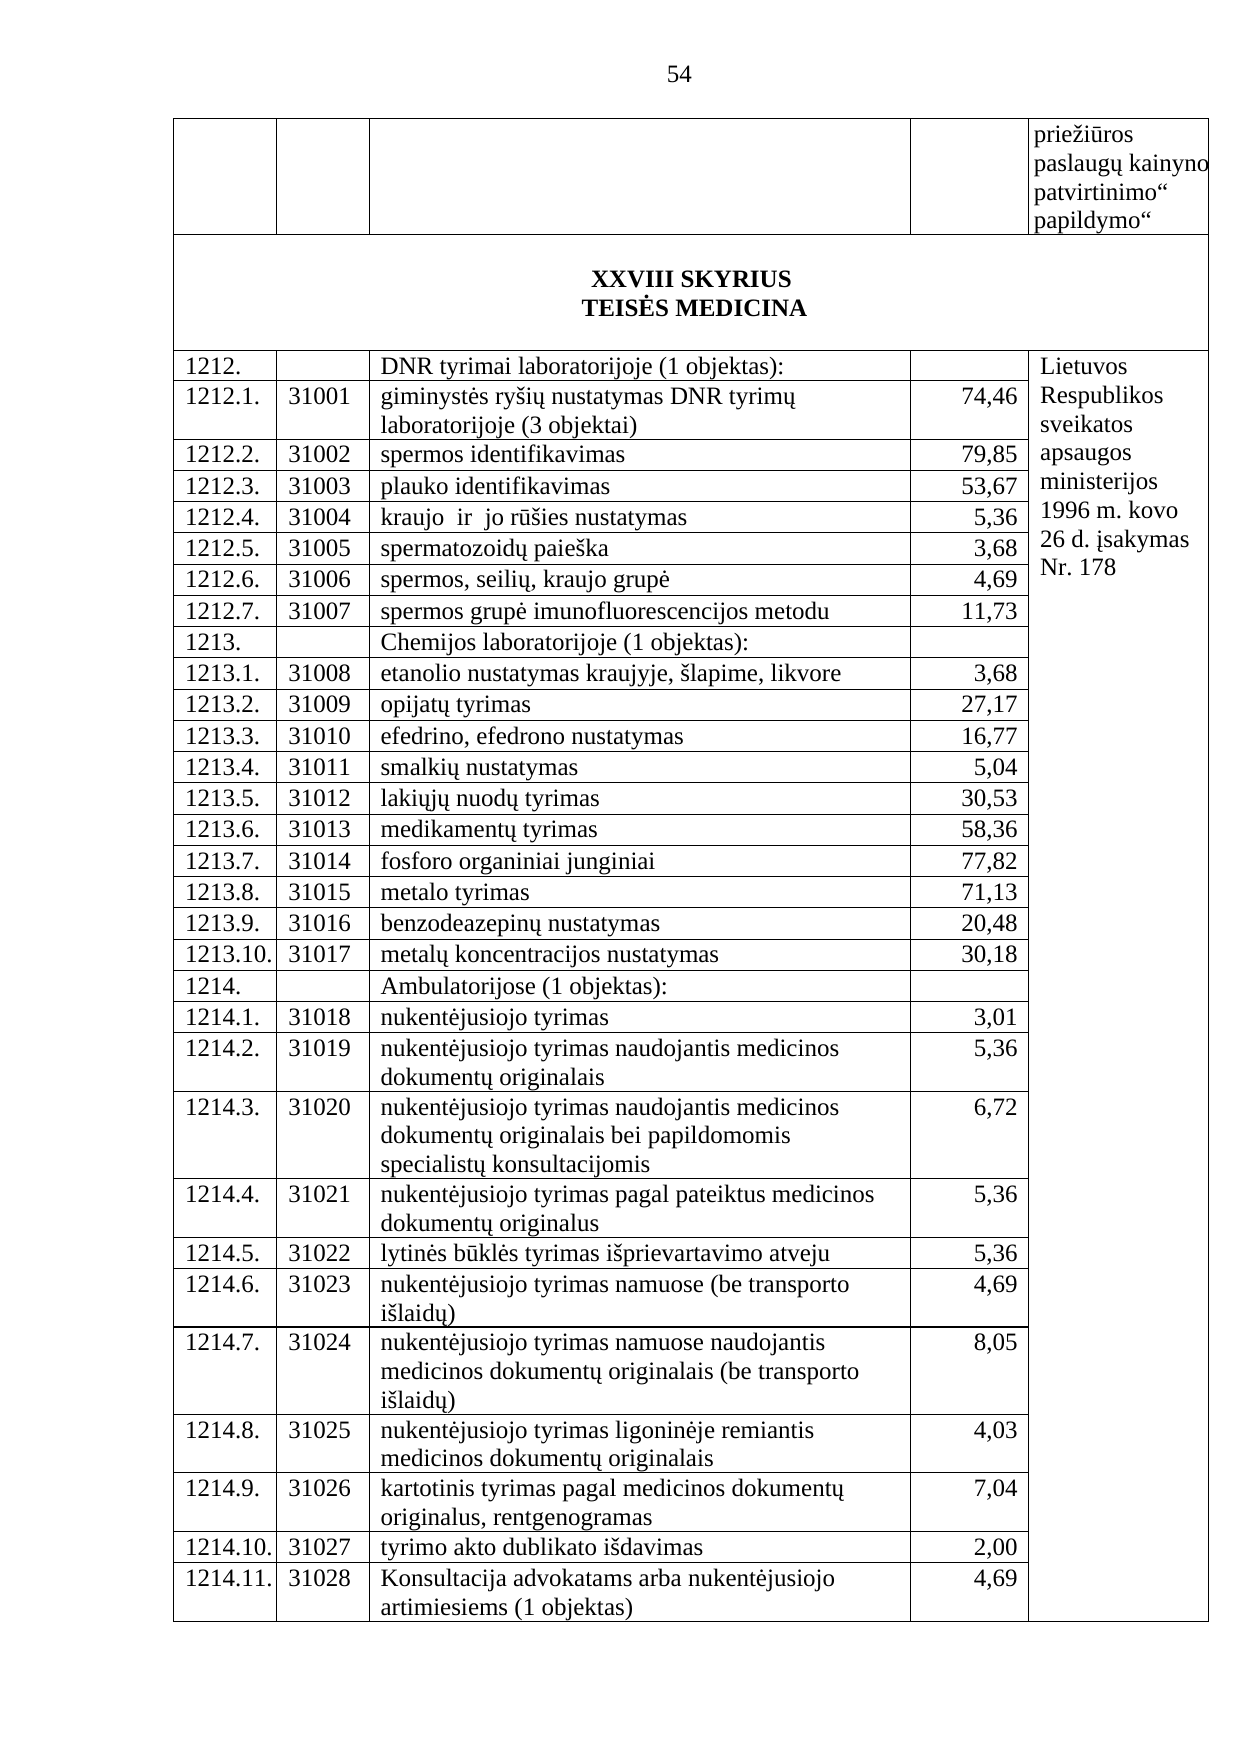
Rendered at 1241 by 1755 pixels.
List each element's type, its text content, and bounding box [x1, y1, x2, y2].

table_cell 1213.7. [174, 846, 276, 876]
table_cell 1212.4. [174, 502, 276, 532]
table_cell 31018 [277, 1002, 369, 1032]
table_cell 1214.11. [174, 1563, 276, 1621]
table_cell 1213.9. [174, 908, 276, 938]
table_cell 1214.6. [174, 1269, 276, 1326]
table_cell [1209, 1562, 1222, 1621]
table_cell [911, 627, 1028, 657]
table_cell 16,77 [911, 721, 1028, 751]
table_cell [1209, 876, 1222, 907]
table_cell 1212.2. [174, 440, 276, 470]
table_cell 31008 [277, 658, 369, 688]
table_cell 1214. [174, 971, 276, 1001]
table_cell 31019 [277, 1033, 369, 1091]
table_cell [370, 119, 910, 234]
table_cell kraujo ir jo rūšies nustatymas [370, 502, 910, 532]
table_cell nukentėjusiojo tyrimas namuose (be transporto išlaidų) [370, 1269, 910, 1326]
table_cell lakiųjų nuodų tyrimas [370, 783, 910, 813]
table_cell 11,73 [911, 596, 1028, 626]
table_cell 31007 [277, 596, 369, 626]
table_cell [277, 971, 369, 1001]
table_cell spermos grupė imunofluorescencijos metodu [370, 596, 910, 626]
table_cell 31002 [277, 440, 369, 470]
table_cell fosforo organiniai junginiai [370, 846, 910, 876]
table_cell 5,36 [911, 1238, 1028, 1268]
table_cell [174, 119, 276, 234]
table_cell 31011 [277, 752, 369, 782]
table_cell 6,72 [911, 1092, 1028, 1178]
table_cell [1209, 626, 1222, 657]
table_cell [1209, 1326, 1222, 1414]
table_cell 5,36 [911, 502, 1028, 532]
table_cell 1213.1. [174, 658, 276, 688]
table_cell kartotinis tyrimas pagal medicinos dokumentų originalus, rentgenogramas [370, 1473, 910, 1531]
table_cell 31021 [277, 1179, 369, 1237]
table_cell [1209, 1178, 1222, 1237]
table_cell 1213.4. [174, 752, 276, 782]
table_cell spermatozoidų paieška [370, 533, 910, 563]
table_cell 3,01 [911, 1002, 1028, 1032]
table_cell 8,05 [911, 1328, 1028, 1414]
table_cell [1209, 501, 1222, 532]
table_cell 31026 [277, 1473, 369, 1531]
table_cell 5,36 [911, 1179, 1028, 1237]
table_cell [1209, 657, 1222, 688]
table_cell 1212.6. [174, 565, 276, 595]
table_cell 31003 [277, 471, 369, 501]
table_cell 1212.1. [174, 381, 276, 438]
table_cell lytinės būklės tyrimas išprievartavimo atveju [370, 1238, 910, 1268]
table_cell nukentėjusiojo tyrimas namuose naudojantis medicinos dokumentų originalais (be transporto išlaidų) [370, 1328, 910, 1414]
table_cell Lietuvos Respublikos sveikatos apsaugos ministerijos 1996 m. kovo 26 d. įsakymas Nr. 178 [1029, 351, 1208, 1621]
table_cell [1209, 1032, 1222, 1091]
table_cell benzodeazepinų nustatymas [370, 908, 910, 938]
table_cell [1209, 1414, 1222, 1472]
table_cell priežiūros paslaugų kainyno patvirtinimo“ papildymo“ [1029, 119, 1208, 234]
table_cell 31006 [277, 565, 369, 595]
table_cell Ambulatorijose (1 objektas): [370, 971, 910, 1001]
table_cell 1212.5. [174, 533, 276, 563]
table_cell XXVIII SKYRIUS TEISĖS MEDICINA [174, 235, 1208, 350]
table_cell 1212.7. [174, 596, 276, 626]
table_cell [1209, 234, 1222, 350]
table_cell [1209, 939, 1222, 970]
table_cell Chemijos laboratorijoje (1 objektas): [370, 627, 910, 657]
table_cell metalų koncentracijos nustatymas [370, 940, 910, 970]
table_cell 1214.10. [174, 1532, 276, 1562]
table_cell 27,17 [911, 690, 1028, 720]
table_cell 4,69 [911, 1563, 1028, 1621]
table_cell [911, 119, 1028, 234]
table_cell 1214.8. [174, 1415, 276, 1472]
table_cell 31009 [277, 690, 369, 720]
table_cell [1209, 970, 1222, 1001]
table_cell 31024 [277, 1328, 369, 1414]
table_cell [1209, 845, 1222, 876]
table_cell 1214.3. [174, 1092, 276, 1178]
table_cell etanolio nustatymas kraujyje, šlapime, likvore [370, 658, 910, 688]
table_cell metalo tyrimas [370, 877, 910, 907]
table_cell 31022 [277, 1238, 369, 1268]
table_cell 31013 [277, 815, 369, 845]
table_cell [1209, 350, 1222, 380]
table_cell 5,04 [911, 752, 1028, 782]
table_cell 30,18 [911, 940, 1028, 970]
table_cell [1209, 720, 1222, 751]
table_cell 31025 [277, 1415, 369, 1472]
table_cell 1213. [174, 627, 276, 657]
table_cell 31015 [277, 877, 369, 907]
table_cell nukentėjusiojo tyrimas ligoninėje remiantis medicinos dokumentų originalais [370, 1415, 910, 1472]
table_cell [1209, 1091, 1222, 1178]
table_cell opijatų tyrimas [370, 690, 910, 720]
table_cell 1214.9. [174, 1473, 276, 1531]
table_cell 1212.3. [174, 471, 276, 501]
table_cell 4,69 [911, 1269, 1028, 1326]
table_cell 3,68 [911, 533, 1028, 563]
table_cell nukentėjusiojo tyrimas naudojantis medicinos dokumentų originalais [370, 1033, 910, 1091]
table_cell 20,48 [911, 908, 1028, 938]
table_cell [1209, 1472, 1222, 1531]
table_cell 4,69 [911, 565, 1028, 595]
table_cell [1209, 118, 1222, 234]
table_cell 1213.2. [174, 690, 276, 720]
table_cell [1209, 782, 1222, 813]
table_cell 77,82 [911, 846, 1028, 876]
table_cell 1214.1. [174, 1002, 276, 1032]
table_cell 30,53 [911, 783, 1028, 813]
table_cell plauko identifikavimas [370, 471, 910, 501]
table_cell [1209, 751, 1222, 782]
table_cell [277, 627, 369, 657]
table_cell DNR tyrimai laboratorijoje (1 objektas): [370, 351, 910, 380]
table_cell 31028 [277, 1563, 369, 1621]
table_cell 7,04 [911, 1473, 1028, 1531]
table_cell spermos identifikavimas [370, 440, 910, 470]
table_cell 31020 [277, 1092, 369, 1178]
table_cell 1214.5. [174, 1238, 276, 1268]
table_cell 58,36 [911, 815, 1028, 845]
table_cell 31004 [277, 502, 369, 532]
table_cell giminystės ryšių nustatymas DNR tyrimų laboratorijoje (3 objektai) [370, 381, 910, 438]
table_cell nukentėjusiojo tyrimas [370, 1002, 910, 1032]
table_cell [1209, 532, 1222, 563]
table_cell 1214.2. [174, 1033, 276, 1091]
table_cell 74,46 [911, 381, 1028, 438]
table_cell smalkių nustatymas [370, 752, 910, 782]
table_cell 31016 [277, 908, 369, 938]
table_cell 31010 [277, 721, 369, 751]
table_cell [1209, 380, 1222, 438]
table_cell [1209, 907, 1222, 938]
table_cell [277, 119, 369, 234]
table_cell 31027 [277, 1532, 369, 1562]
table_cell tyrimo akto dublikato išdavimas [370, 1532, 910, 1562]
table_cell [1209, 1268, 1222, 1326]
table_cell 1213.6. [174, 815, 276, 845]
table_cell spermos, seilių, kraujo grupė [370, 565, 910, 595]
table_cell [1209, 689, 1222, 720]
table_cell 1214.7. [174, 1328, 276, 1414]
table_cell 1213.3. [174, 721, 276, 751]
table_cell 53,67 [911, 471, 1028, 501]
table_cell 31001 [277, 381, 369, 438]
table_cell efedrino, efedrono nustatymas [370, 721, 910, 751]
table_cell 1214.4. [174, 1179, 276, 1237]
table_cell [1209, 1237, 1222, 1268]
table_cell nukentėjusiojo tyrimas pagal pateiktus medicinos dokumentų originalus [370, 1179, 910, 1237]
table_cell 1213.5. [174, 783, 276, 813]
table_cell 71,13 [911, 877, 1028, 907]
table_cell 1213.8. [174, 877, 276, 907]
table_cell Konsultacija advokatams arba nukentėjusiojo artimiesiems (1 objektas) [370, 1563, 910, 1621]
table_cell 31023 [277, 1269, 369, 1326]
table_cell 2,00 [911, 1532, 1028, 1562]
table_cell [1209, 564, 1222, 595]
table_cell 4,03 [911, 1415, 1028, 1472]
table_cell nukentėjusiojo tyrimas naudojantis medicinos dokumentų originalais bei papildomomis specialistų konsultacijomis [370, 1092, 910, 1178]
table_cell 1213.10. [174, 940, 276, 970]
table_cell [911, 351, 1028, 380]
table_cell [1209, 814, 1222, 845]
table_cell 31014 [277, 846, 369, 876]
table_cell medikamentų tyrimas [370, 815, 910, 845]
table_cell [1209, 1531, 1222, 1562]
table_cell 1212. [174, 351, 276, 380]
table_cell [911, 971, 1028, 1001]
table_cell 79,85 [911, 440, 1028, 470]
table_cell 31005 [277, 533, 369, 563]
table_cell [1209, 1001, 1222, 1032]
table_cell [1209, 595, 1222, 626]
table_cell 5,36 [911, 1033, 1028, 1091]
table_cell 31017 [277, 940, 369, 970]
table_cell [1209, 439, 1222, 470]
table_cell 31012 [277, 783, 369, 813]
table_cell [277, 351, 369, 380]
table_cell 3,68 [911, 658, 1028, 688]
table_cell [1209, 470, 1222, 501]
